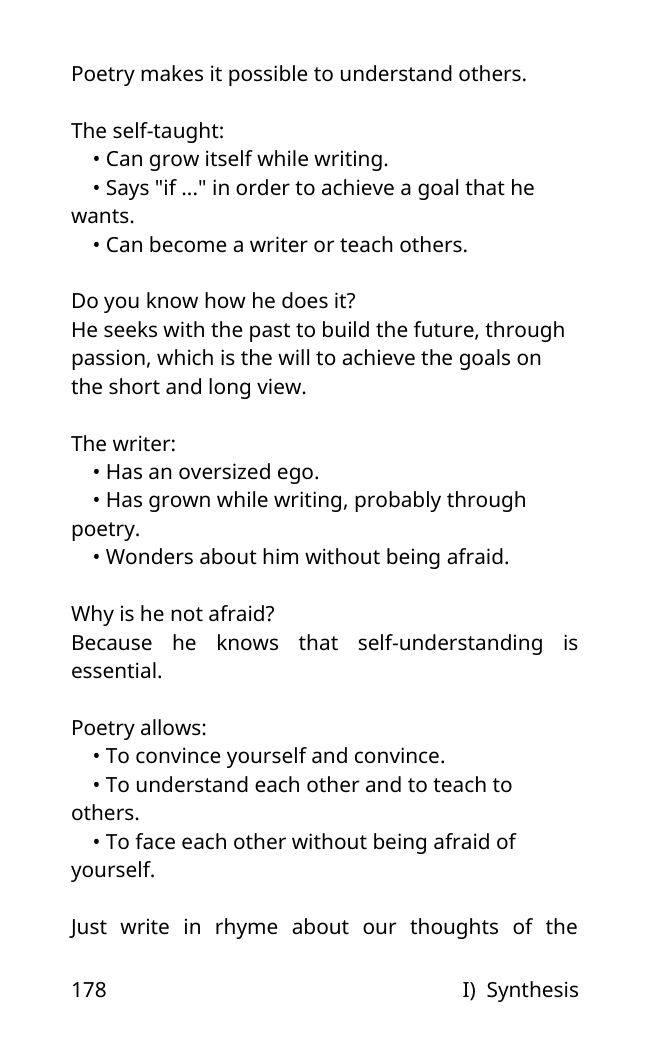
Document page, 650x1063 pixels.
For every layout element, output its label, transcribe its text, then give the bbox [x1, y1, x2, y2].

text Poetry makes it possible to understand others. The self-taught: • Can grow itself while writing. • Says "if ..." in order to achieve a goal that he wants. • Can become a writer or teach others. Do you know how he does it? He seeks with the past to build the future, through passion, which is the will to achieve the goals on the short and long view. The writer: • Has an oversized ego. • Has grown while writing, probably through poetry. • Wonders about him without being afraid. Why is he not afraid? [71, 59, 579, 628]
text Poetry allows: • To convince yourself and convince. • To understand each other and to teach to others. • To face each other without being afraid of yourself. [71, 685, 579, 884]
text Because he knows that self-understanding is essential. [71, 628, 579, 685]
text Just write in rhyme about our thoughts of the [71, 912, 579, 941]
